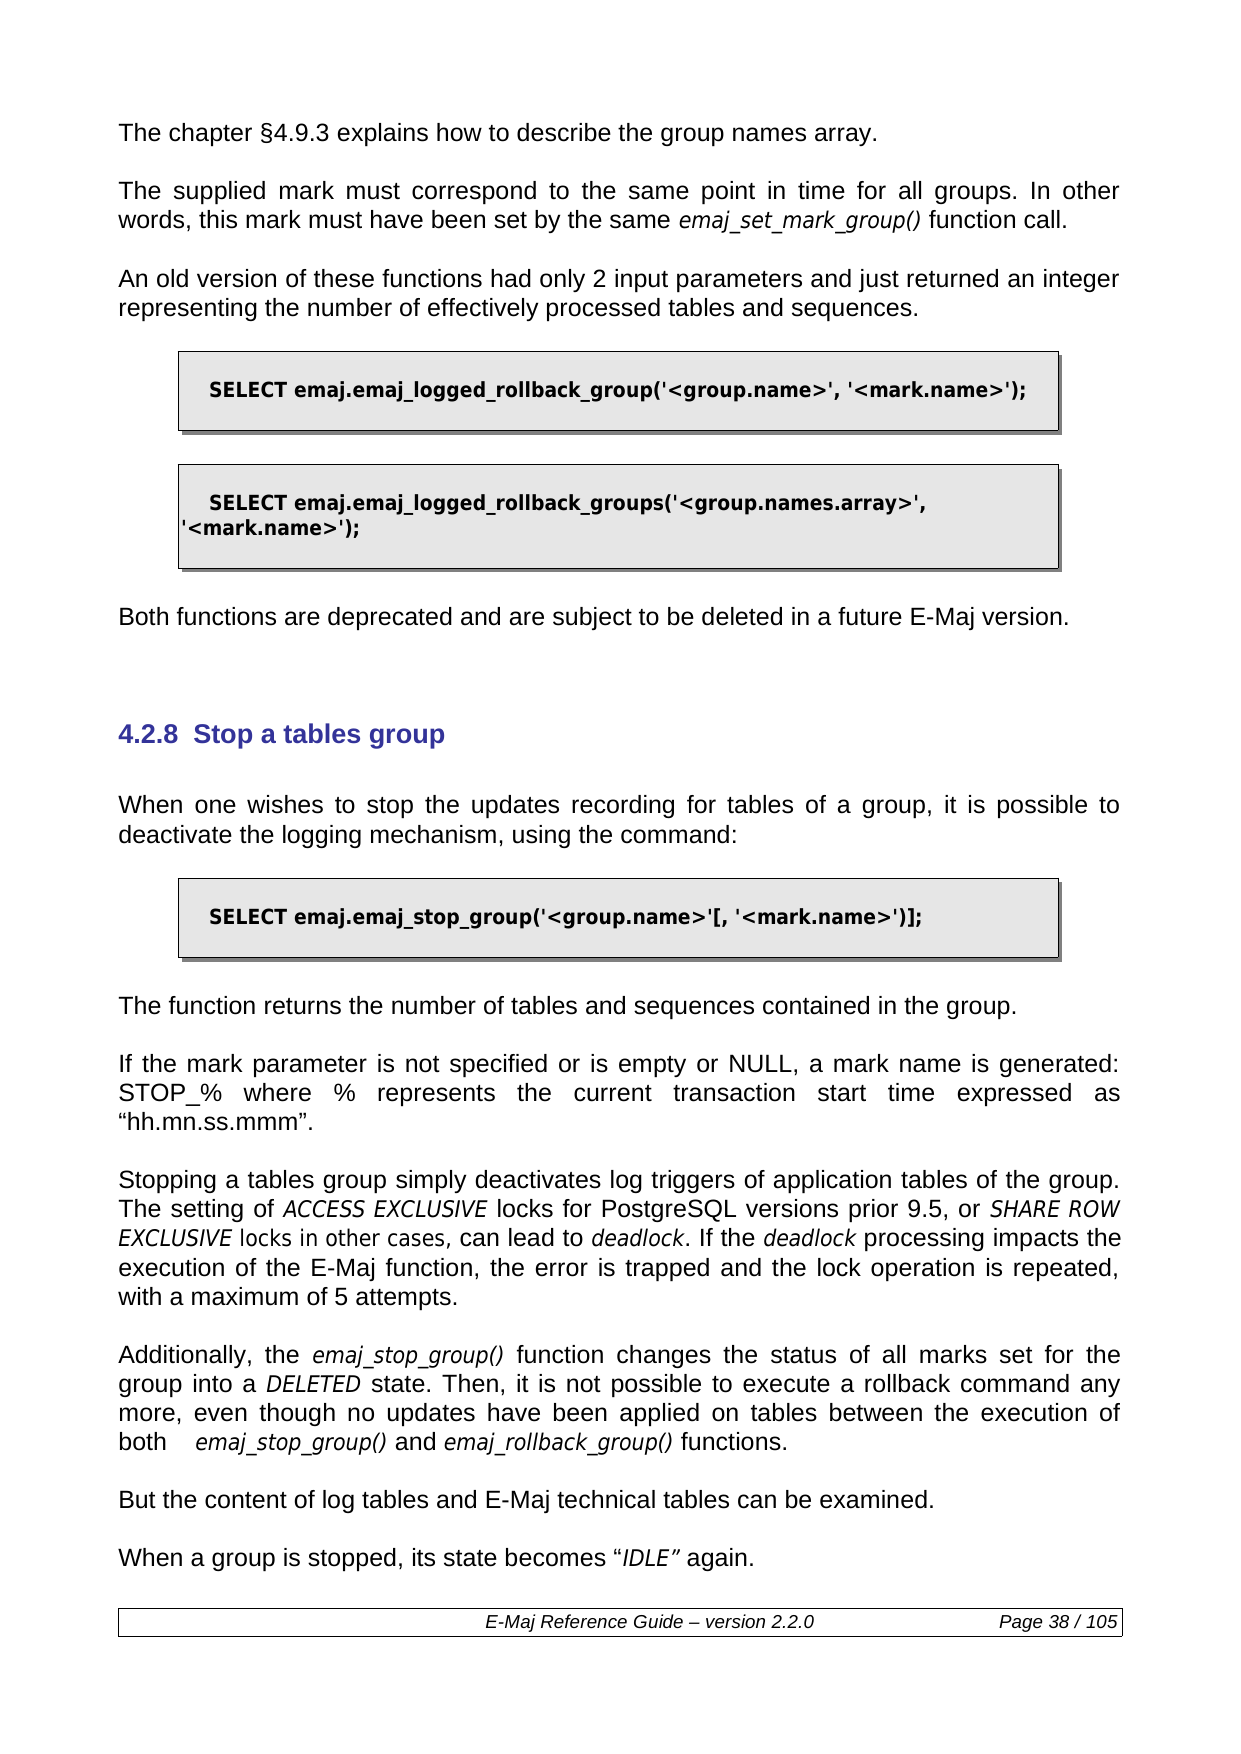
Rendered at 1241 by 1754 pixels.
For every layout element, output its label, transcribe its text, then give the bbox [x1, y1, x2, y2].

text Both functions are deprecated and are subject to be deleted in a future E-Maj version. [118, 602, 1122, 631]
text SELECT emaj.emaj_logged_rollback_groups('<group.names.array>', '<mark.name>'); [179, 488, 1058, 537]
text Stopping a tables group simply deactivates log triggers of application tables of the group. The setting of ACCESS EXCLUSIVE locks for PostgreSQL versions prior 9.5, or SHARE ROW EXCLUSIVE locks in other cases, can lead to deadlock. If the deadlock processing impacts the execution of the E-Maj function, the error is trapped and the lock operation is repeated, with a maximum of 5 attempts. [118, 1165, 1122, 1311]
text The chapter §4.9.3 explains how to describe the group names array. [118, 118, 1122, 147]
text An old version of these functions had only 2 input parameters and just returned an integer representing the number of effectively processed tables and sequences. [118, 263, 1122, 322]
subtitle Stop a tables group [118, 718, 1122, 749]
text If the mark parameter is not specified or is empty or NULL, a mark name is generated: STOP_% where % represents the current transaction start time expressed as “hh.mn.ss.mmm”. [118, 1049, 1122, 1136]
text SELECT emaj.emaj_logged_rollback_group('<group.name>', '<mark.name>'); [179, 375, 1058, 399]
text When a group is stopped, its state becomes “IDLE” again. [118, 1543, 1122, 1572]
text The function returns the number of tables and sequences contained in the group. [118, 991, 1122, 1020]
text Additionally, the emaj_stop_group() function changes the status of all marks set for the group into a DELETED state. Then, it is not possible to execute a rollback command any more, even though no updates have been applied on tables between the execution of both emaj_stop_group() and emaj_rollback_group() functions. [118, 1339, 1122, 1456]
text But the content of log tables and E-Maj technical tables can be examined. [118, 1485, 1122, 1514]
text The supplied mark must correspond to the same point in time for all groups. In other words, this mark must have been set by the same emaj_set_mark_group() function call. [118, 176, 1122, 234]
text When one wishes to stop the updates recording for tables of a group, it is possible to deactivate the logging mechanism, using the command: [118, 790, 1122, 848]
text SELECT emaj.emaj_stop_group('<group.name>'[, '<mark.name>')]; [179, 902, 1058, 927]
